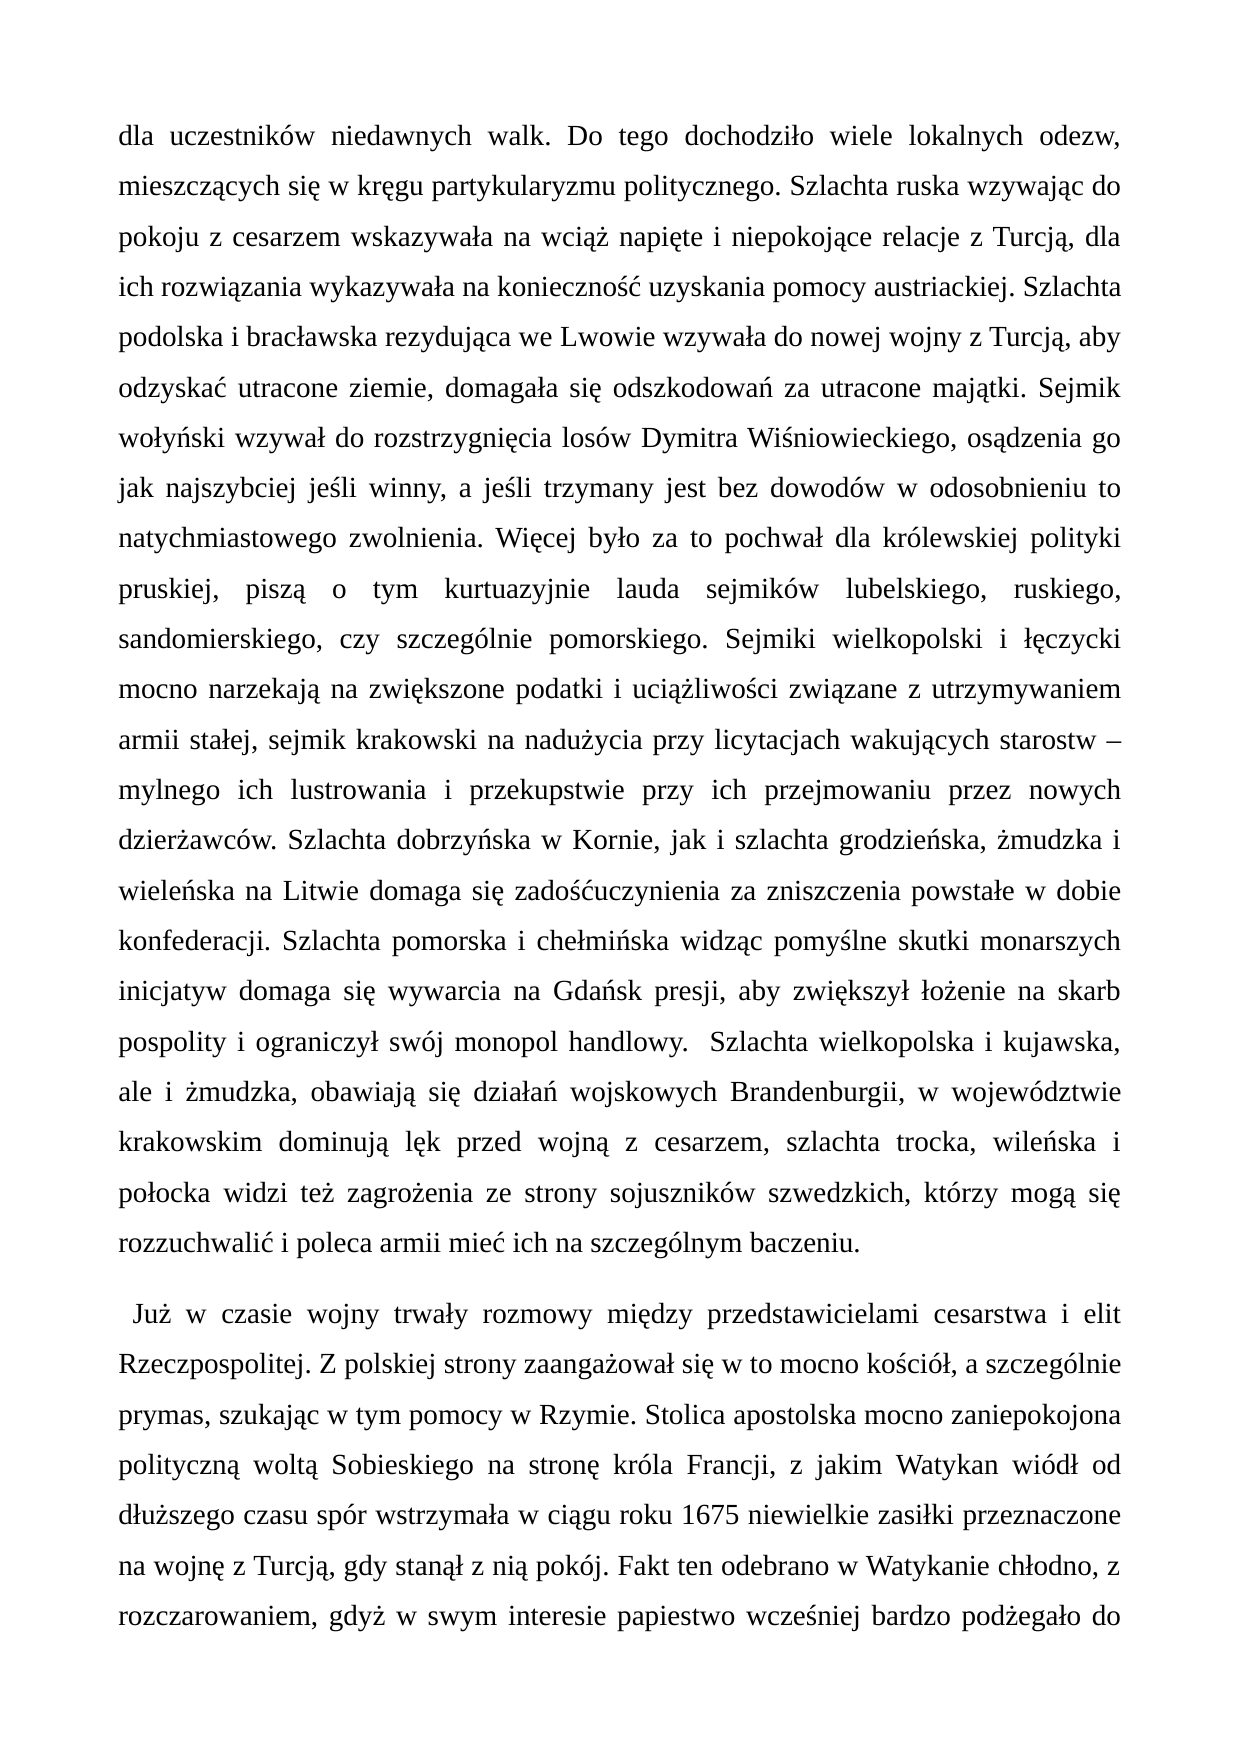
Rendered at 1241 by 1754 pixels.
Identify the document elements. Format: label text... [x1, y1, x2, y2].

text Już w czasie wojny trwały rozmowy między przedstawicielami cesarstwa i elit Rzeczpospolitej. Z polskiej strony zaangażował się w to mocno kościół, a szczególnie prymas, szukając w tym pomocy w Rzymie. Stolica apostolska mocno zaniepokojona polityczną woltą Sobieskiego na stronę króla Francji, z jakim Watykan wiódł od dłuższego czasu spór wstrzymała w ciągu roku 1675 niewielkie zasiłki przeznaczone na wojnę z Turcją, gdy stanął z nią pokój. Fakt ten odebrano w Watykanie chłodno, z rozczarowaniem, gdyż w swym interesie papiestwo wcześniej bardzo podżegało do [118, 1296, 1122, 1632]
text dla uczestników niedawnych walk. Do tego dochodziło wiele lokalnych odezw, mieszczących się w kręgu partykularyzmu politycznego. Szlachta ruska wzywając do pokoju z cesarzem wskazywała na wciąż napięte i niepokojące relacje z Turcją, dla ich rozwiązania wykazywała na konieczność uzyskania pomocy austriackiej. Szlachta podolska i bracławska rezydująca we Lwowie wzywała do nowej wojny z Turcją, aby odzyskać utracone ziemie, domagała się odszkodowań za utracone majątki. Sejmik wołyński wzywał do rozstrzygnięcia losów Dymitra Wiśniowieckiego, osądzenia go jak najszybciej jeśli winny, a jeśli trzymany jest bez dowodów w odosobnieniu to natychmiastowego zwolnienia. Więcej było za to pochwał dla królewskiej polityki pruskiej, piszą o tym kurtuazyjnie lauda sejmików lubelskiego, ruskiego, sandomierskiego, czy szczególnie pomorskiego. Sejmiki wielkopolski i łęczycki mocno narzekają na zwiększone podatki i uciążliwości związane z utrzymywaniem armii stałej, sejmik krakowski na nadużycia przy licytacjach wakujących starostw – mylnego ich lustrowania i przekupstwie przy ich przejmowaniu przez nowych dzierżawców. Szlachta dobrzyńska w Kornie, jak i szlachta grodzieńska, żmudzka i wieleńska na Litwie domaga się zadośćuczynienia za zniszczenia powstałe w dobie konfederacji. Szlachta pomorska i chełmińska widząc pomyślne skutki monarszych inicjatyw domaga się wywarcia na Gdańsk presji, aby zwiększył łożenie na skarb pospolity i ograniczył swój monopol handlowy. Szlachta wielkopolska i kujawska, ale i żmudzka, obawiają się działań wojskowych Brandenburgii, w województwie krakowskim dominują lęk przed wojną z cesarzem, szlachta trocka, wileńska i połocka widzi też zagrożenia ze strony sojuszników szwedzkich, którzy mogą się rozzuchwalić i poleca armii mieć ich na szczególnym baczeniu. [118, 118, 1122, 1258]
